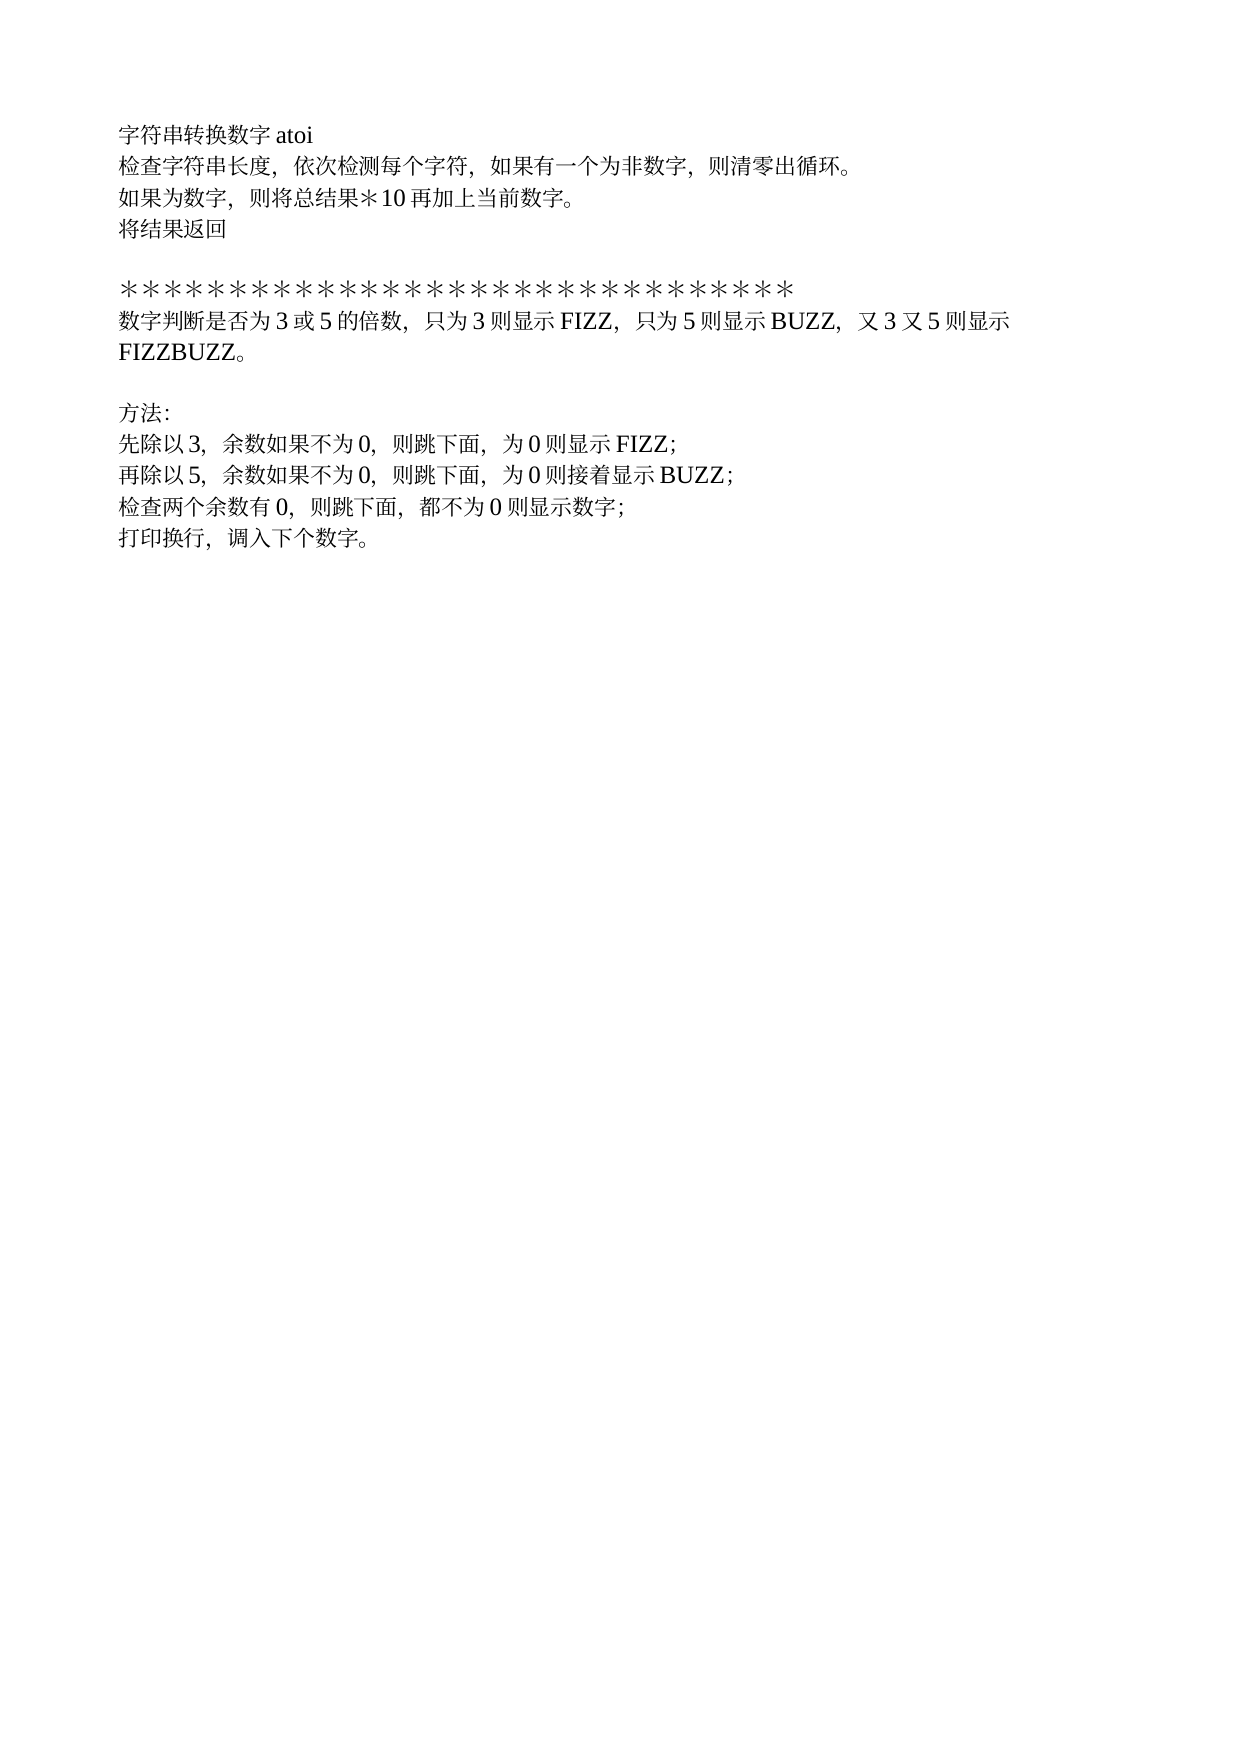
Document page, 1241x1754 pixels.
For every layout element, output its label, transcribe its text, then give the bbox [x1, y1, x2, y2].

text 检查两个余数有0，则跳下面，都不为0则显示数字； [118, 490, 1122, 522]
text 检查字符串长度，依次检测每个字符，如果有一个为非数字，则清零出循环。 [118, 149, 1122, 181]
text 数字判断是否为3或5的倍数，只为3则显示FIZZ，只为5则显示BUZZ，又3又5则显示FIZZBUZZ。 [118, 304, 1122, 367]
text 先除以3，余数如果不为0，则跳下面，为0则显示FIZZ； [118, 427, 1122, 459]
text ＊＊＊＊＊＊＊＊＊＊＊＊＊＊＊＊＊＊＊＊＊＊＊＊＊＊＊＊＊＊＊ [118, 273, 1122, 304]
text 如果为数字，则将总结果＊10再加上当前数字。 [118, 181, 1122, 212]
text 打印换行，调入下个数字。 [118, 522, 1122, 553]
text 将结果返回 [118, 212, 1122, 244]
text 再除以5，余数如果不为0，则跳下面，为0则接着显示BUZZ； [118, 459, 1122, 490]
text 字符串转换数字atoi [118, 118, 1122, 149]
text 方法： [118, 396, 1122, 427]
